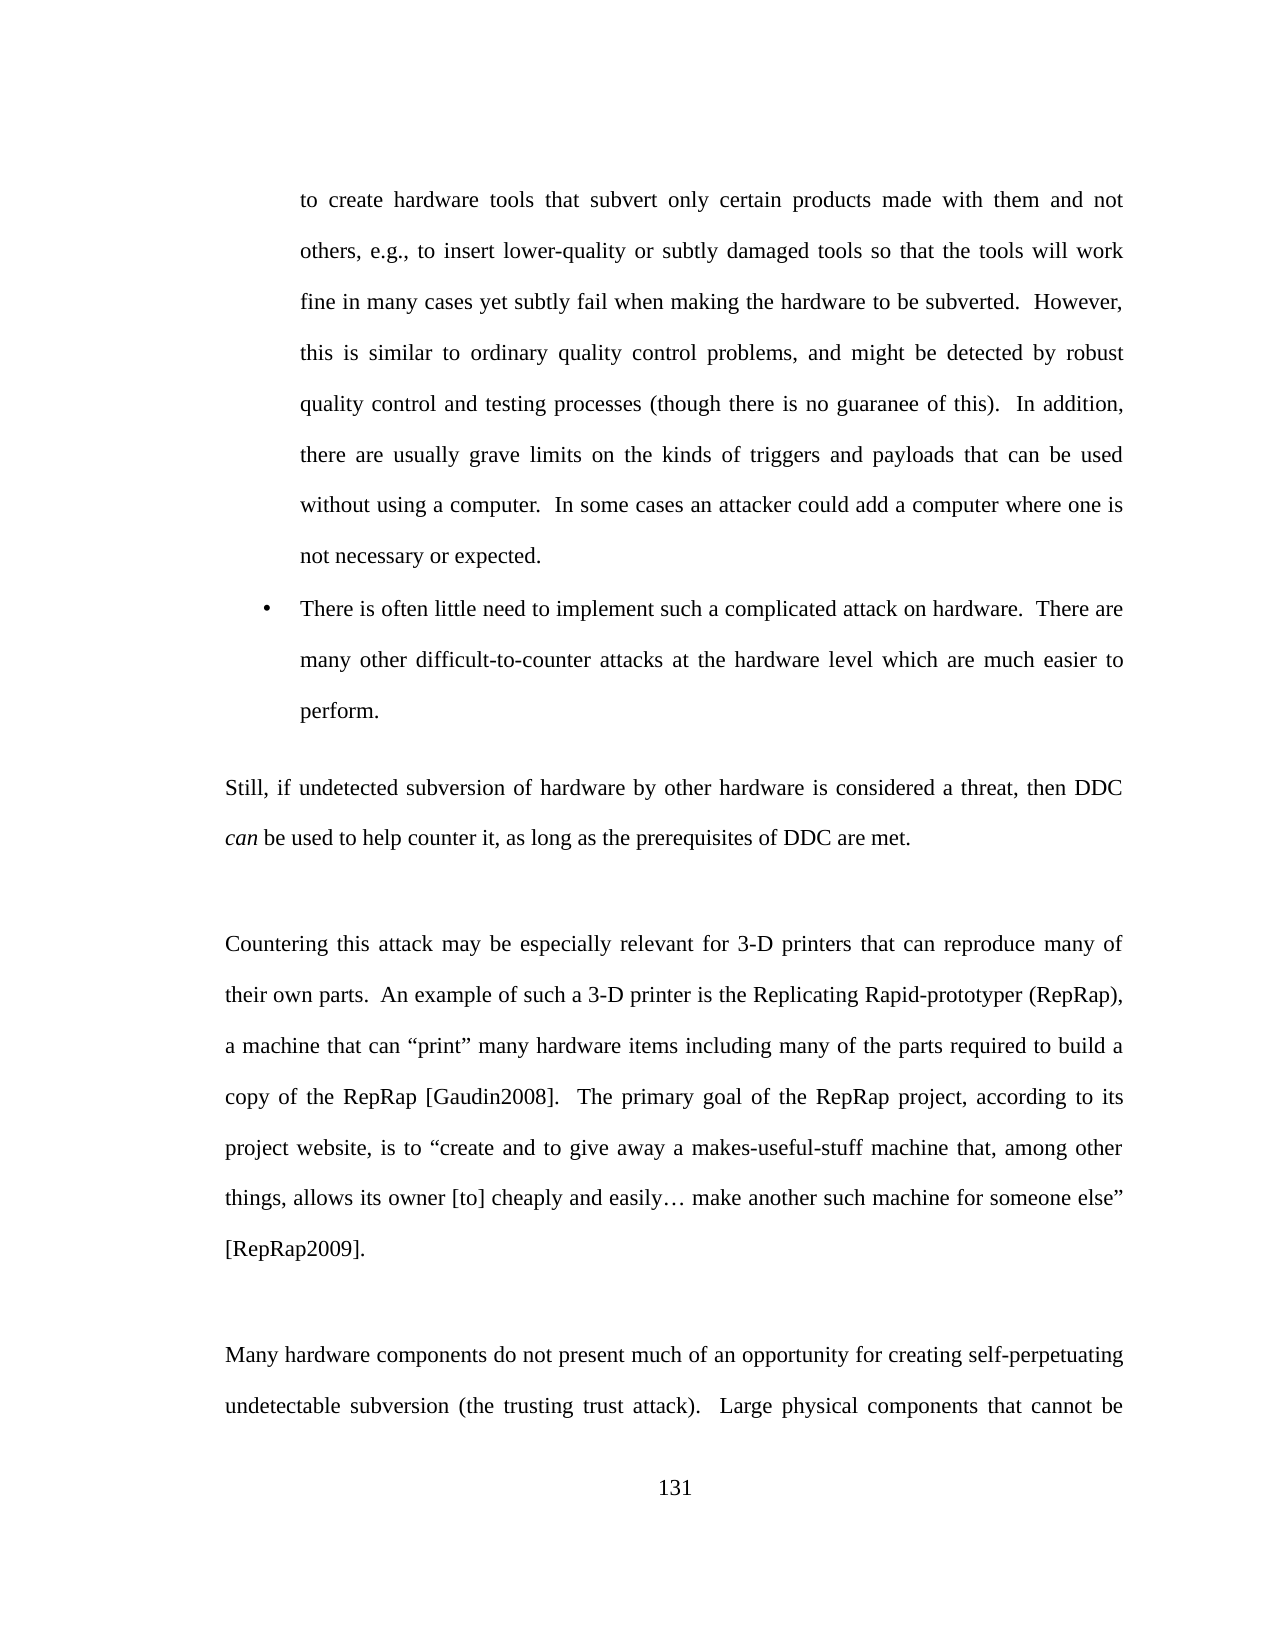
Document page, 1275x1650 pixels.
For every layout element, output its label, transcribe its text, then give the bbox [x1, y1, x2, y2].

text Many hardware components do not present much of an opportunity for creating self-perpetuating undetectable subversion (the trusting trust attack). Large physical components that cannot be [225, 1342, 1125, 1418]
text Countering this attack may be especially relevant for 3-D printers that can reproduce many of their own parts. An example of such a 3-D printer is the Replicating Rapid-prototyper (RepRap), a machine that can “print” many hardware items including many of the parts required to build a copy of the RepRap [Gaudin2008]. The primary goal of the RepRap project, according to its project website, is to “create and to give away a makes-useful-stuff machine that, among other things, allows its owner [to] cheaply and easily… make another such machine for someone else” [RepRap2009]. [225, 931, 1125, 1262]
list There is often little need to implement such a complicated attack on hardware. There are many other difficult-to-counter attacks at the hardware level which are much easier to perform. [262, 594, 1125, 723]
text Still, if undetected subversion of hardware by other hardware is considered a threat, then DDC can be used to help counter it, as long as the prerequisites of DDC are met. [225, 774, 1125, 851]
list to create hardware tools that subvert only certain products made with them and not others, e.g., to insert lower-quality or subtly damaged tools so that the tools will work fine in many cases yet subtly fail when making the hardware to be subverted. However, this is similar to ordinary quality control problems, and might be detected by robust quality control and testing processes (though there is no guaranee of this). In addition, there are usually grave limits on the kinds of triggers and payloads that can be used without using a computer. In some cases an attacker could add a computer where one is not necessary or expected. [262, 187, 1125, 569]
